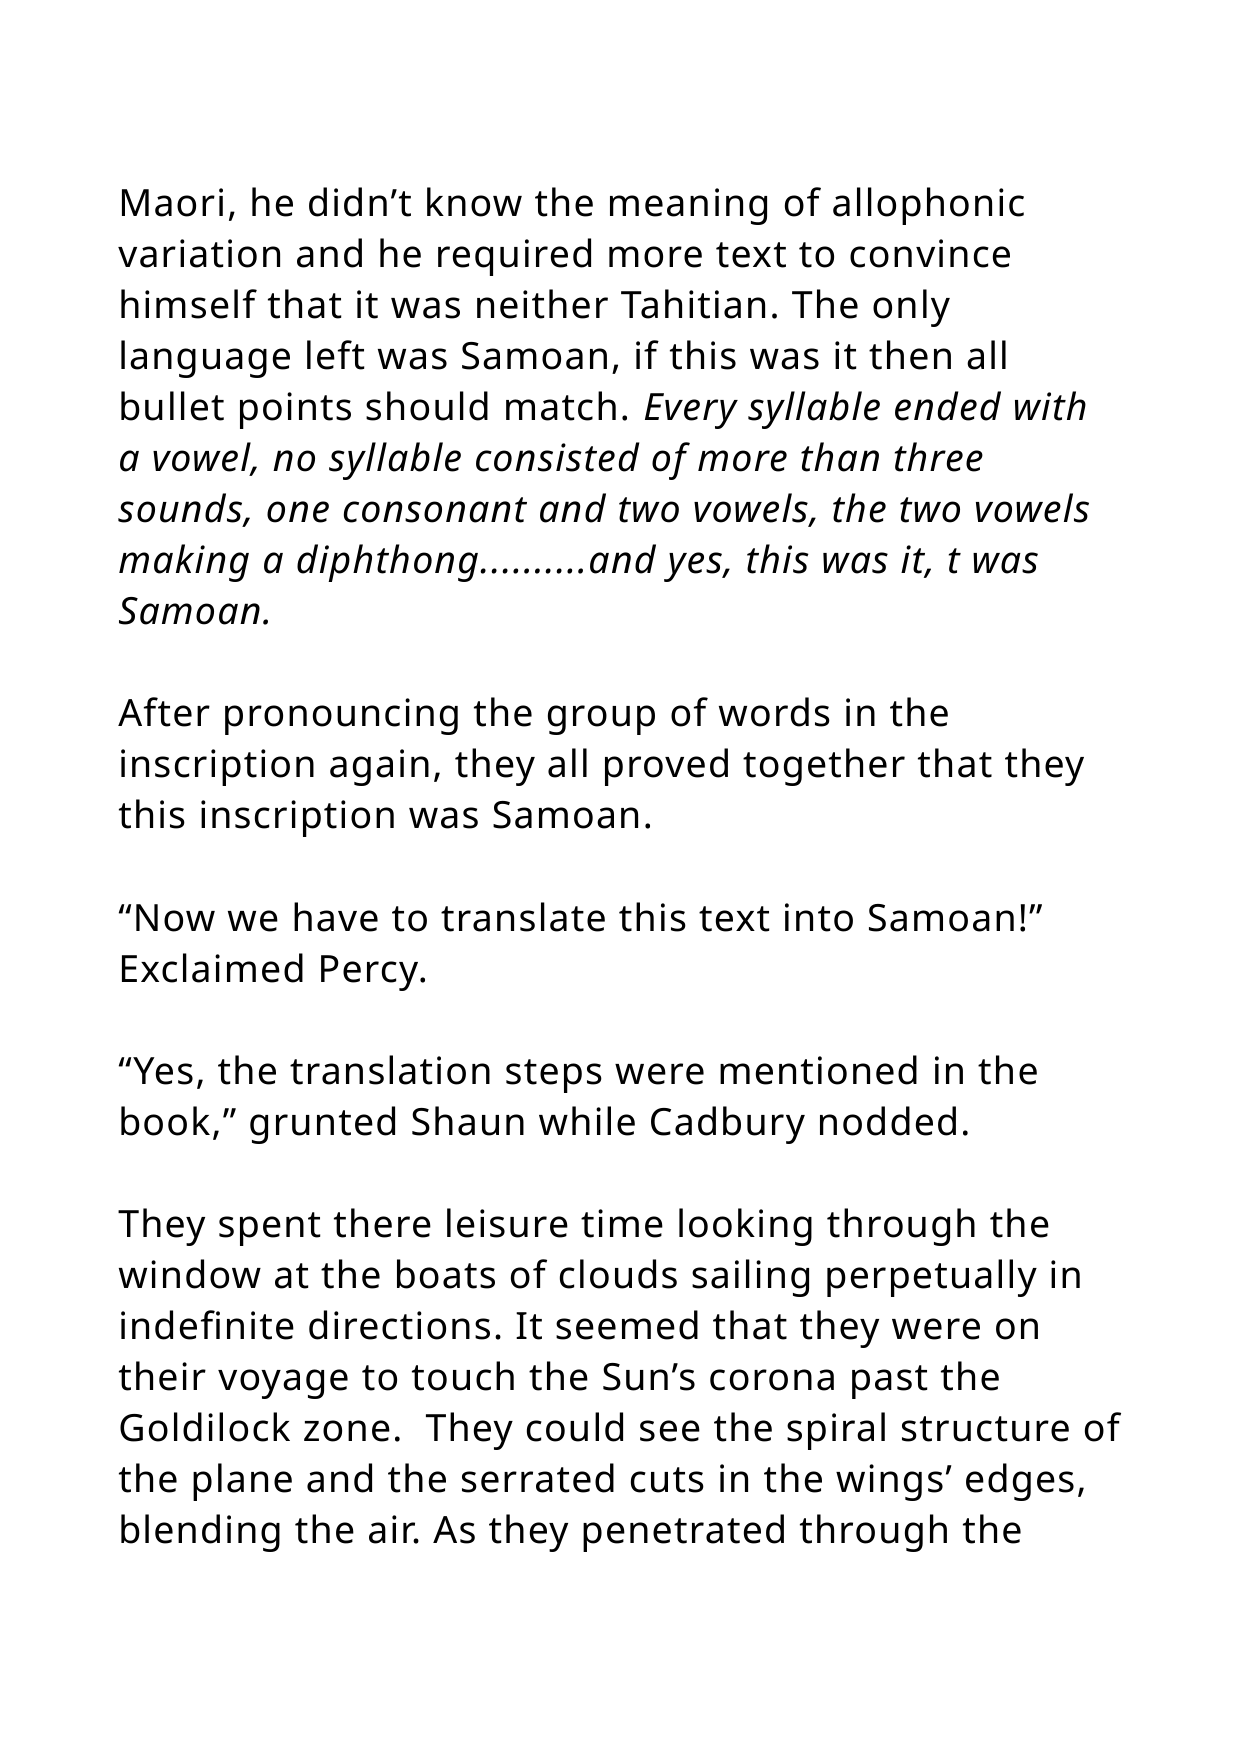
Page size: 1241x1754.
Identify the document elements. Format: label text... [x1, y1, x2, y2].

text “Yes, the translation steps were mentioned in the book,” grunted Shaun while Cadbury nodded. [118, 1044, 1122, 1146]
text They spent there leisure time looking through the window at the boats of clouds sailing perpetually in indefinite directions. It seemed that they were on their voyage to touch the Sun’s corona past the Goldilock zone. They could see the spiral structure of the plane and the serrated cuts in the wings’ edges, blending the air. As they penetrated through the [118, 1197, 1122, 1554]
text After pronouncing the group of words in the inscription again, they all proved together that they this inscription was Samoan. [118, 687, 1122, 840]
text Maori, he didn’t know the meaning of allophonic variation and he required more text to convince himself that it was neither Tahitian. The only language left was Samoan, if this was it then all bullet points should match. Every syllable ended with a vowel, no syllable consisted of more than three sounds, one consonant and two vowels, the two vowels making a diphthong..........and yes, this was it, t was Samoan. [118, 176, 1122, 636]
text “Now we have to translate this text into Samoan!” Exclaimed Percy. [118, 891, 1122, 993]
